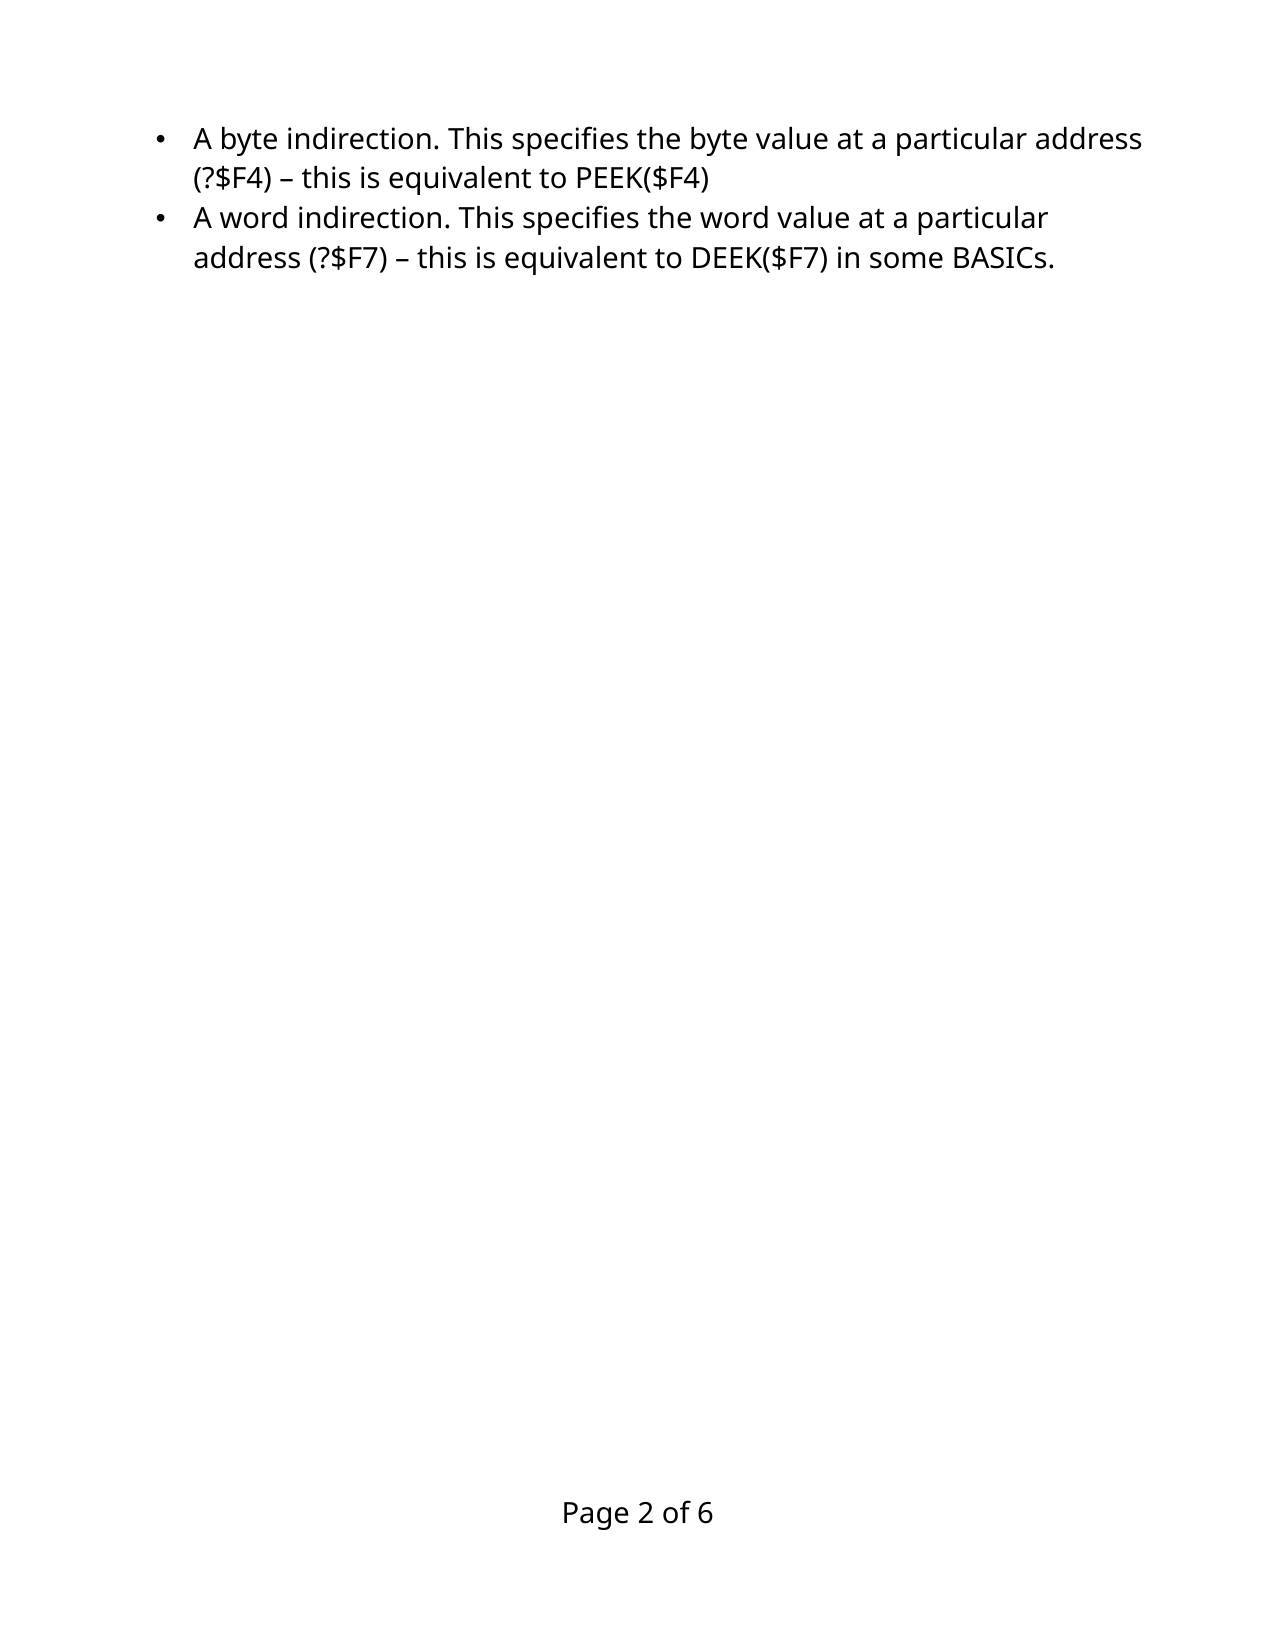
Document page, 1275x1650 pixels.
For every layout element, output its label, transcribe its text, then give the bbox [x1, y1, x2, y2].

list A word indirection. This specifies the word value at a particular address (?$F7) – this is equivalent to DEEK($F7) in some BASICs. [156, 197, 1157, 277]
list A byte indirection. This specifies the byte value at a particular address (?$F4) – this is equivalent to PEEK($F4) [156, 118, 1157, 197]
